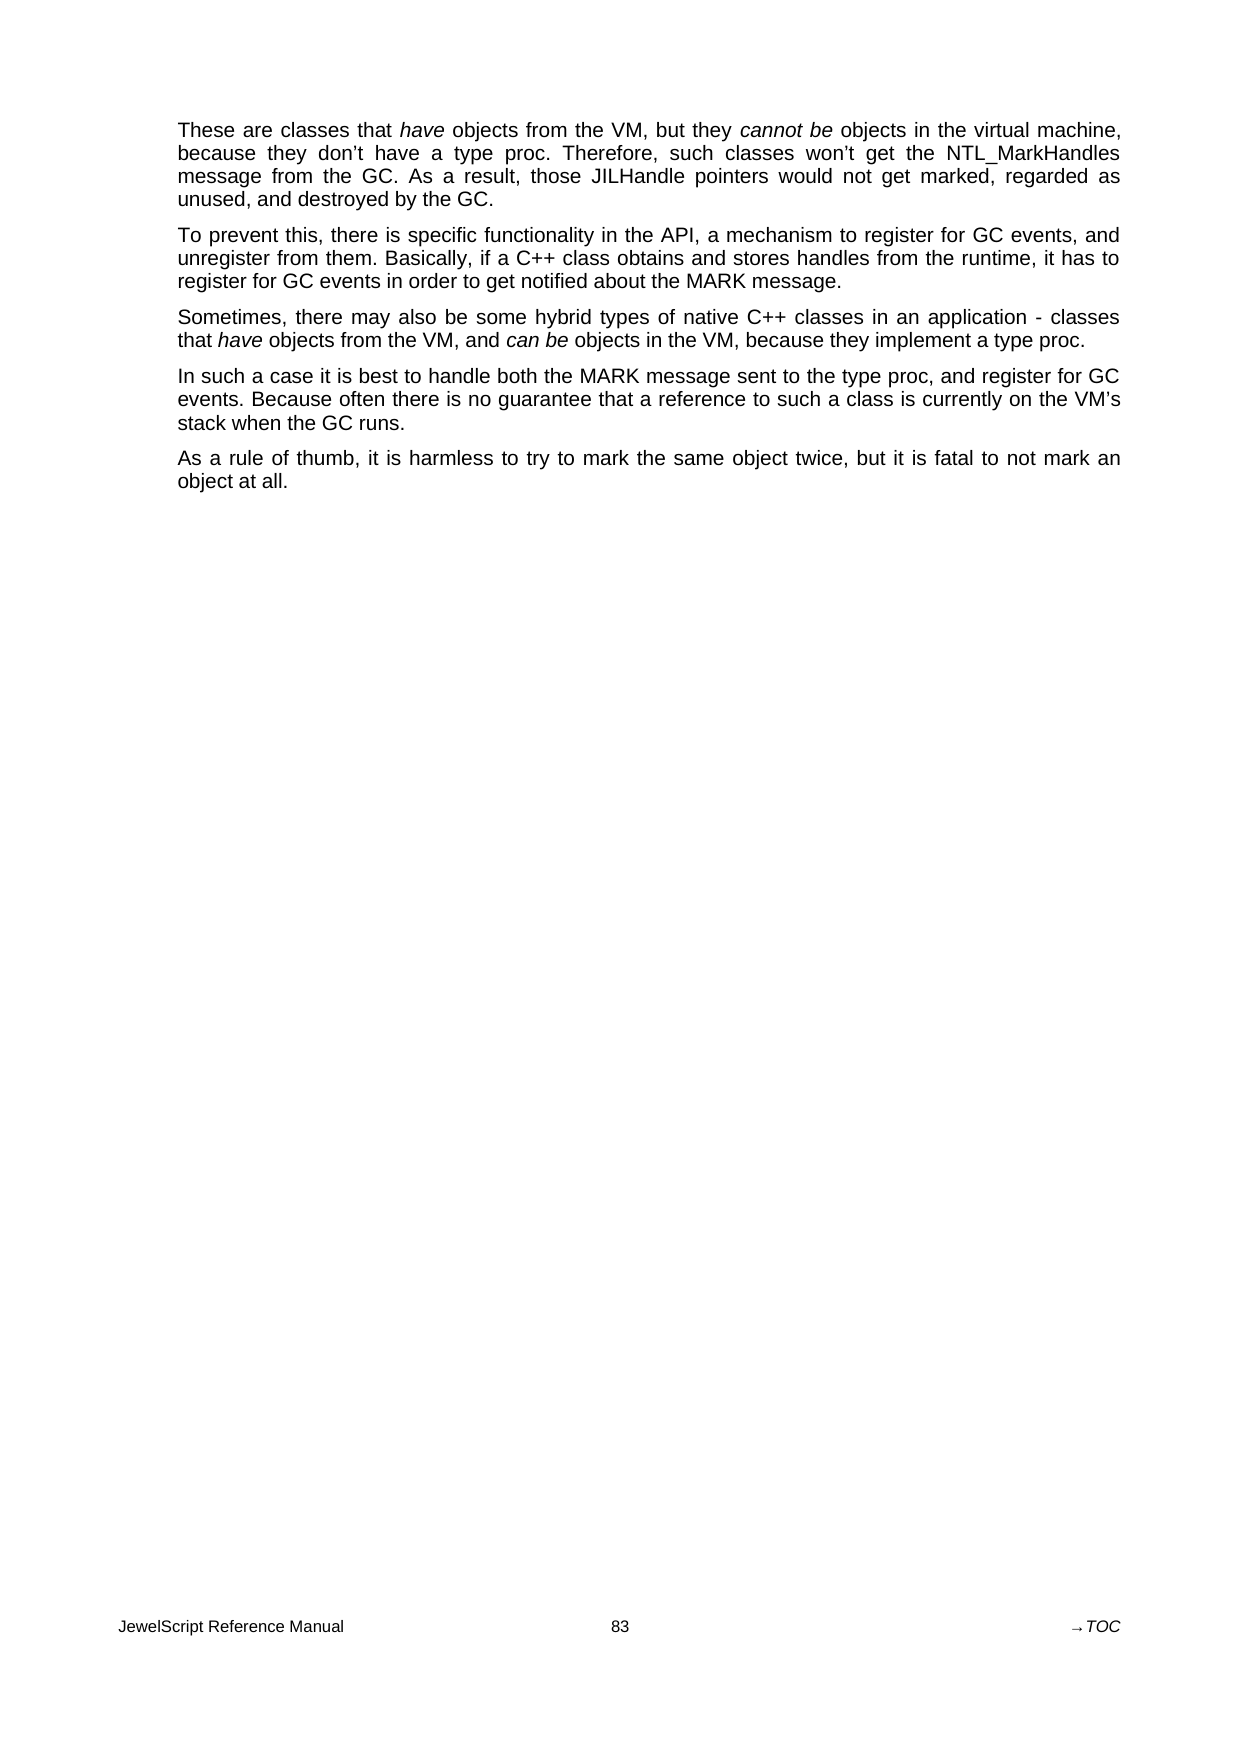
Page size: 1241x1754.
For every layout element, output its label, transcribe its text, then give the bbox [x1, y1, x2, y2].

text As a rule of thumb, it is harmless to try to mark the same object twice, but it is fatal to not mark an object at all. [177, 447, 1122, 493]
text In such a case it is best to handle both the MARK message sent to the type proc, and register for GC events. Because often there is no guarantee that a reference to such a class is currently on the VM’s stack when the GC runs. [177, 365, 1122, 434]
text To prevent this, there is specific functionality in the API, a mechanism to register for GC events, and unregister from them. Basically, if a C++ class obtains and stores handles from the runtime, it has to register for GC events in order to get notified about the MARK message. [177, 223, 1122, 293]
text Sometimes, there may also be some hybrid types of native C++ classes in an application - classes that have objects from the VM, and can be objects in the VM, because they implement a type proc. [177, 306, 1122, 352]
text These are classes that have objects from the VM, but they cannot be objects in the virtual machine, because they don’t have a type proc. Therefore, such classes won’t get the NTL_MarkHandles message from the GC. As a result, those JILHandle pointers would not get marked, regarded as unused, and destroyed by the GC. [177, 118, 1122, 211]
